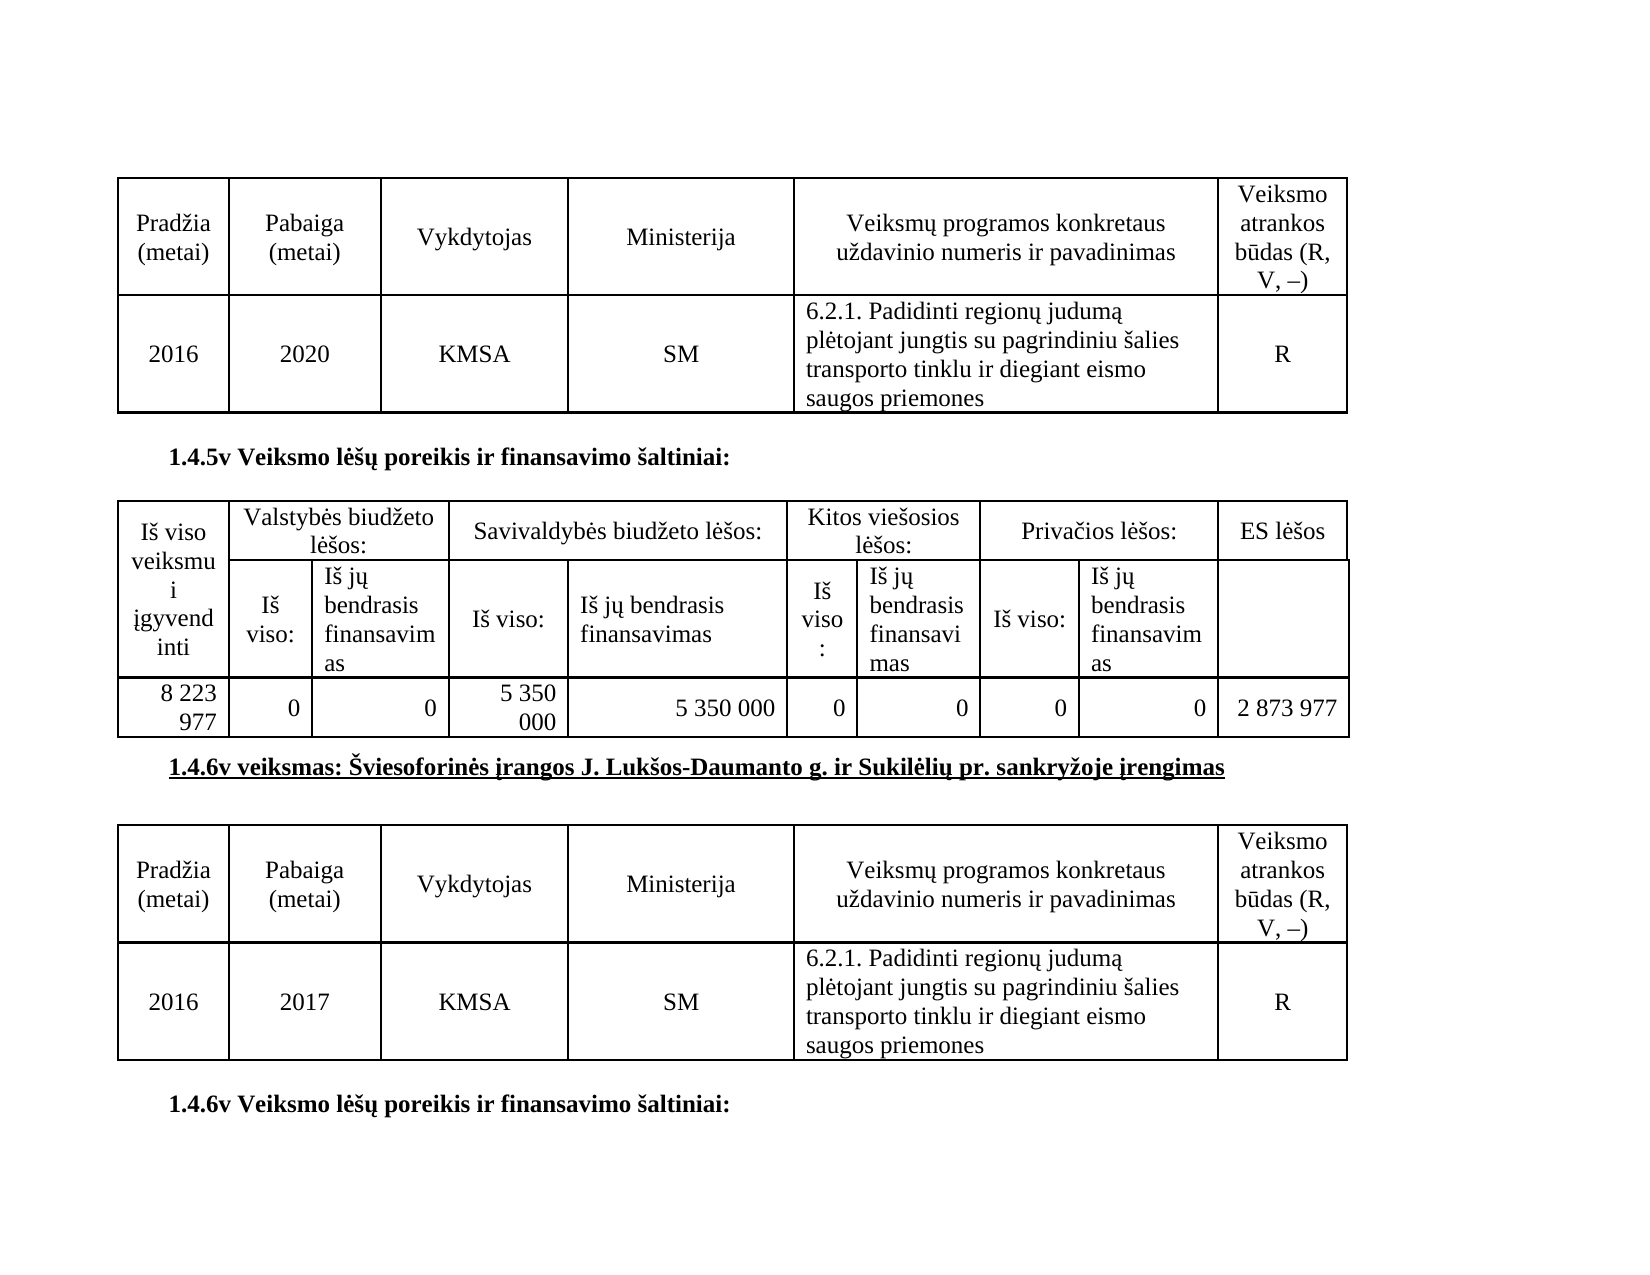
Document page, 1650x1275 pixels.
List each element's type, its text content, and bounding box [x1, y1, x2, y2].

table_cell [1101, 796, 1218, 824]
table_cell [980, 471, 1079, 500]
table_cell [1349, 1089, 1370, 1118]
table_cell Iš viso: [788, 561, 856, 676]
table_cell [1349, 500, 1370, 559]
table_cell Pabaiga (metai) [230, 826, 380, 941]
table_cell Iš jų bendrasis finansavimas [858, 561, 979, 676]
table_cell [1079, 414, 1101, 442]
table_cell [1349, 177, 1370, 294]
table_cell [787, 414, 857, 442]
table_cell [229, 471, 312, 500]
table_cell Valstybės biudžeto lėšos: [230, 502, 448, 559]
table_cell Iš viso: [981, 561, 1078, 676]
table_cell 2020 [230, 296, 380, 411]
table_cell 8 223 977 [119, 679, 228, 736]
table_cell [599, 796, 787, 824]
table_cell [1101, 471, 1218, 500]
table_cell [381, 796, 448, 824]
table_cell [1349, 442, 1370, 471]
table_cell [1370, 471, 1473, 500]
table_cell Vykdytojas [382, 826, 567, 941]
table_cell [1079, 471, 1101, 500]
table_cell [980, 796, 1079, 824]
table_cell Veiksmo atrankos būdas (R, V, –) [1219, 826, 1346, 941]
table_cell [568, 796, 599, 824]
table_cell [1101, 414, 1218, 442]
table_cell [449, 1061, 568, 1089]
table_cell [1370, 796, 1473, 824]
table_cell [1218, 442, 1347, 471]
table_cell [449, 796, 568, 824]
table_cell Iš jų bendrasis finansavimas [1080, 561, 1217, 676]
table_cell [449, 471, 568, 500]
table_cell [1349, 941, 1370, 1058]
table_cell ES lėšos [1219, 502, 1346, 559]
table_cell [312, 471, 381, 500]
table_cell 2017 [230, 944, 380, 1058]
table_cell [1370, 676, 1473, 736]
table_cell [156, 1061, 228, 1089]
table_cell R [1219, 296, 1346, 411]
table_cell [1370, 500, 1473, 559]
table_cell [156, 414, 228, 442]
table_cell 2016 [119, 296, 228, 411]
table_cell [118, 1061, 156, 1089]
table_cell 0 [788, 679, 856, 736]
table_cell [857, 471, 896, 500]
table_cell [1349, 736, 1370, 796]
table_cell [1079, 1061, 1101, 1089]
table_cell [896, 796, 980, 824]
table_cell [1350, 676, 1370, 736]
table_cell [449, 414, 568, 442]
table_cell Ministerija [569, 826, 793, 941]
table_cell 5 350 000 [450, 679, 567, 736]
table_cell 6.2.1. Padidinti regionų judumą plėtojant jungtis su pagrindiniu šalies transporto tinklu ir diegiant eismo saugos priemones [795, 944, 1217, 1058]
table_cell Pradžia (metai) [119, 826, 228, 941]
table_cell [1218, 796, 1370, 824]
table_cell [156, 796, 228, 824]
table_cell [1218, 1059, 1370, 1089]
table_cell 2016 [119, 944, 228, 1058]
table_cell Veiksmų programos konkretaus uždavinio numeris ir pavadinimas [795, 826, 1217, 941]
table_cell [229, 1061, 312, 1089]
table_cell [1370, 941, 1473, 1058]
table_cell [857, 414, 896, 442]
table_cell [599, 414, 787, 442]
table_cell [118, 738, 156, 796]
table_cell [599, 471, 787, 500]
table_cell [118, 442, 156, 471]
table_cell Vykdytojas [382, 179, 567, 294]
table_cell [118, 471, 156, 500]
table_cell [1370, 559, 1473, 676]
table_cell [568, 1061, 599, 1089]
table_cell [1349, 294, 1370, 411]
table_cell [787, 471, 857, 500]
table_cell KMSA [382, 296, 567, 411]
table_cell [980, 414, 1079, 442]
table_cell [1079, 796, 1101, 824]
table_cell [229, 796, 312, 824]
table_cell [1370, 177, 1473, 294]
table_cell Kitos viešosios lėšos: [788, 502, 979, 559]
table_cell [787, 796, 857, 824]
table_cell [1218, 471, 1370, 500]
table_cell 0 [230, 679, 311, 736]
table_cell [118, 796, 156, 824]
table_cell Ministerija [569, 179, 793, 294]
table_cell [896, 471, 980, 500]
table_cell [381, 471, 448, 500]
table_cell [896, 414, 980, 442]
table_cell 0 [981, 679, 1078, 736]
table_cell [381, 1061, 448, 1089]
table_cell [1218, 1089, 1347, 1118]
table_cell Iš viso: [230, 561, 311, 676]
table_cell [599, 1061, 787, 1089]
table_cell [1370, 1059, 1473, 1089]
table_cell [980, 1061, 1079, 1089]
table_cell 1.4.6v veiksmas: Šviesoforinės įrangos J. Lukšos-Daumanto g. ir Sukilėlių pr. sankryžoje įrengimas [156, 738, 1347, 796]
table_cell [787, 1061, 857, 1089]
table_cell [857, 1061, 896, 1089]
table_cell [1219, 561, 1348, 676]
table_cell [1370, 736, 1473, 796]
table_cell [1370, 442, 1473, 471]
table_cell Iš jų bendrasis finansavimas [313, 561, 448, 676]
table_cell KMSA [382, 944, 567, 1058]
table_cell [118, 414, 156, 442]
table_cell [312, 414, 381, 442]
table_cell 2 873 977 [1219, 679, 1348, 736]
table_cell SM [569, 944, 793, 1058]
table_cell [1350, 559, 1370, 676]
table_cell [568, 414, 599, 442]
table_cell R [1219, 944, 1346, 1058]
table_cell [857, 796, 896, 824]
table_cell [312, 1061, 381, 1089]
table_cell [1218, 411, 1370, 442]
table_cell Iš viso: [450, 561, 567, 676]
table_cell Veiksmų programos konkretaus uždavinio numeris ir pavadinimas [795, 179, 1217, 294]
table_cell [118, 1089, 156, 1118]
table_cell [1101, 1061, 1218, 1089]
table_cell Veiksmo atrankos būdas (R, V, –) [1219, 179, 1346, 294]
table_cell [568, 471, 599, 500]
table_cell [312, 796, 381, 824]
table_cell [1370, 411, 1473, 442]
table_cell 1.4.6v Veiksmo lėšų poreikis ir finansavimo šaltiniai: [156, 1089, 1218, 1118]
table_cell [156, 471, 228, 500]
table_cell [1370, 824, 1473, 941]
table_cell Savivaldybės biudžeto lėšos: [450, 502, 786, 559]
table_cell Pradžia (metai) [119, 179, 228, 294]
table_cell [1370, 294, 1473, 411]
table_cell 0 [313, 679, 448, 736]
table_cell 0 [1080, 679, 1217, 736]
table_cell Pabaiga (metai) [230, 179, 380, 294]
table_cell Privačios lėšos: [981, 502, 1217, 559]
table_cell Iš jų bendrasis finansavimas [569, 561, 786, 676]
table_cell Iš viso veiksmui įgyvendinti [119, 502, 228, 676]
table_cell [1349, 824, 1370, 941]
table_cell [1370, 1089, 1473, 1118]
table_cell 6.2.1. Padidinti regionų judumą plėtojant jungtis su pagrindiniu šalies transporto tinklu ir diegiant eismo saugos priemones [795, 296, 1217, 411]
table_cell 0 [858, 679, 979, 736]
table_cell [229, 414, 312, 442]
table_cell [896, 1061, 980, 1089]
table_cell SM [569, 296, 793, 411]
table_cell [381, 414, 448, 442]
table_cell 1.4.5v Veiksmo lėšų poreikis ir finansavimo šaltiniai: [156, 442, 1218, 471]
table_cell 5 350 000 [569, 679, 786, 736]
